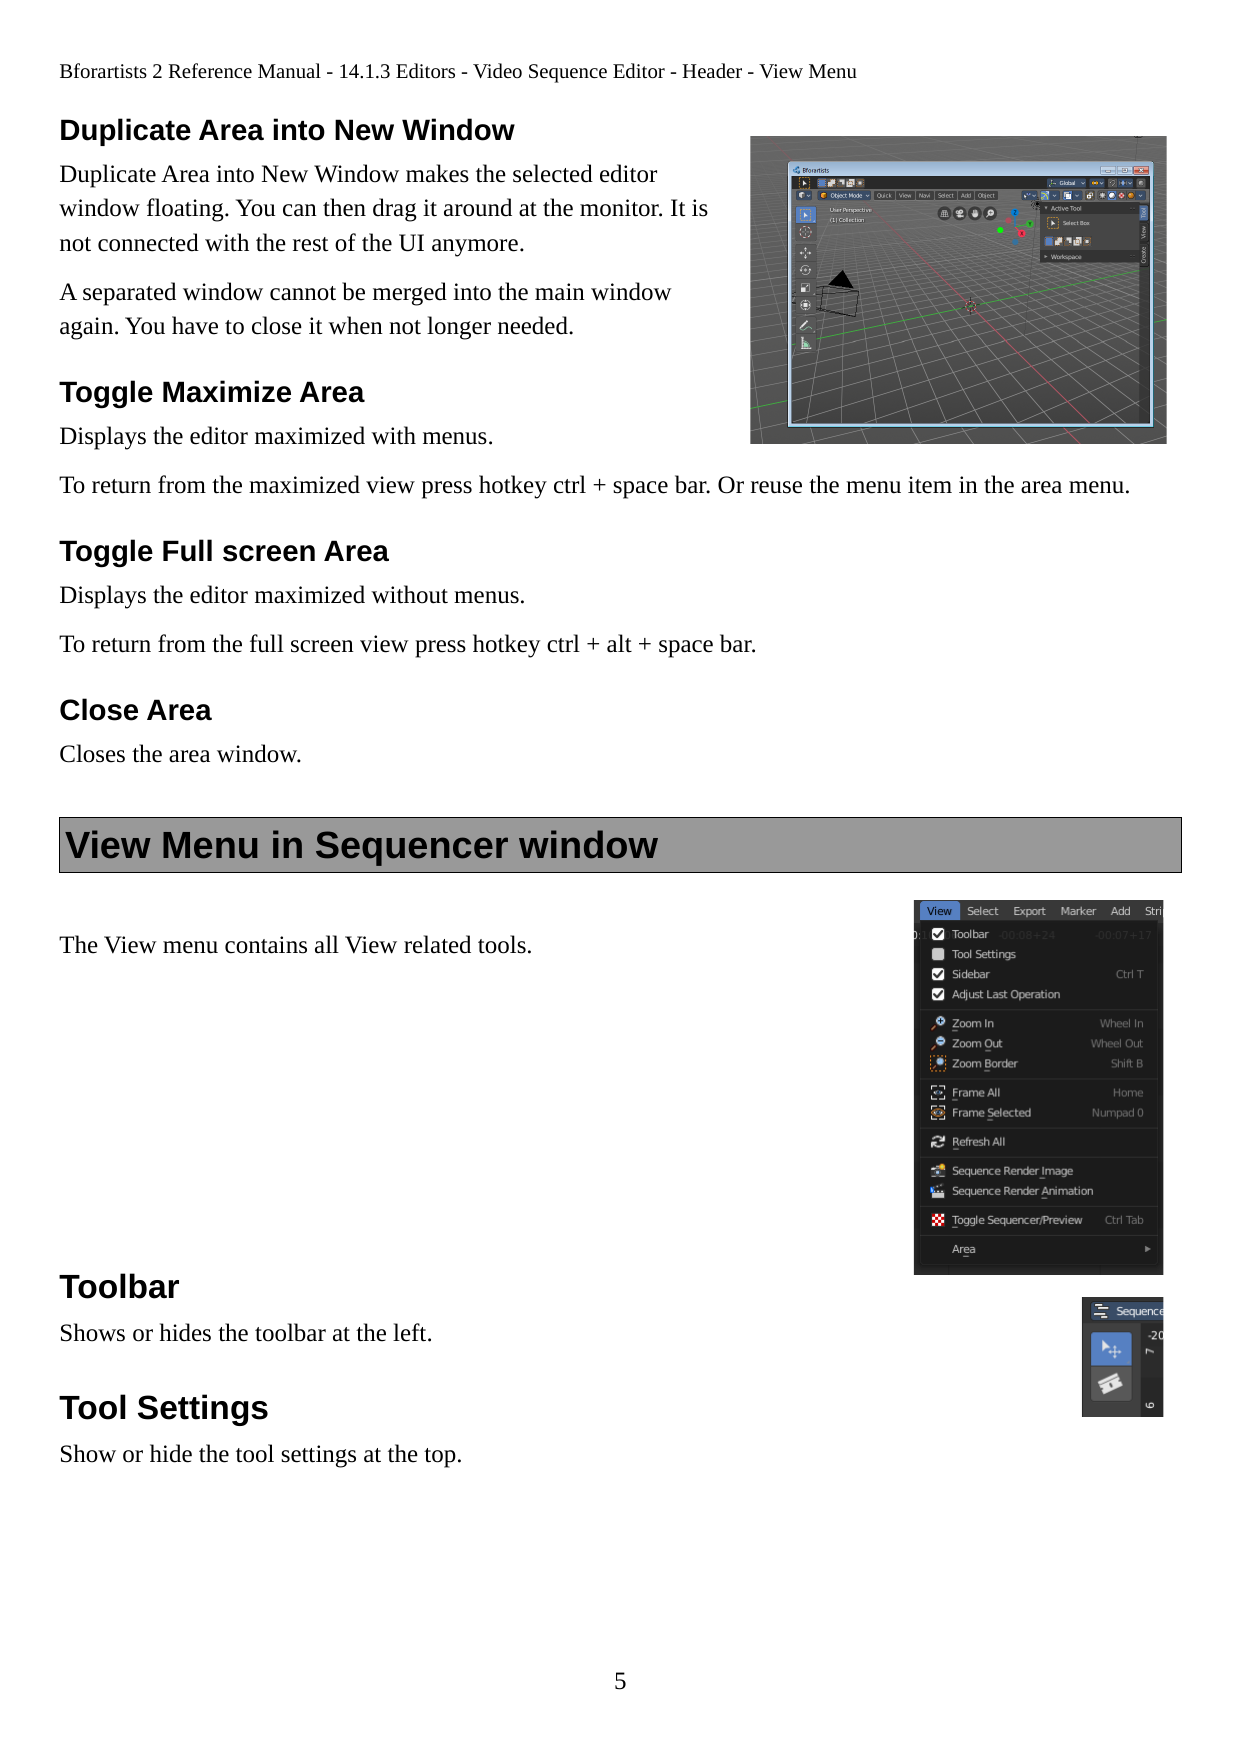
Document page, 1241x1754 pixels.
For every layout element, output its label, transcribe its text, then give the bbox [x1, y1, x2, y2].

text The View menu contains all View related tools. [59, 930, 913, 958]
text Duplicate Area into New Window makes the selected editor window floating. You can then drag it around at the monitor. It is not connected with the rest of the UI anymore. [59, 159, 750, 257]
text To return from the full screen view press hotkey ctrl + alt + space bar. [59, 629, 1181, 658]
text Closes the area window. [59, 739, 1181, 768]
subtitle Close Area [59, 693, 1181, 727]
picture [913, 900, 1164, 1275]
text A separated window cannot be merged into the main window again. You have to close it when not longer needed. [59, 277, 750, 340]
subtitle [1167, 375, 1181, 409]
picture [750, 136, 1167, 444]
text Show or hide the tool settings at the top. [59, 1439, 1181, 1468]
text Shows or hides the toolbar at the left. [59, 1318, 1080, 1347]
subtitle Duplicate Area into New Window [59, 113, 1181, 146]
picture [1080, 1297, 1164, 1417]
text Displays the editor maximized without menus. [59, 580, 1181, 609]
subtitle Toggle Maximize Area [59, 375, 750, 409]
subtitle Toggle Full screen Area [59, 534, 1181, 568]
subtitle Tool Settings [59, 1388, 1181, 1427]
table_header View Menu in Sequencer window [60, 818, 1181, 872]
text Displays the editor maximized with menus. [59, 421, 1181, 450]
subtitle Toolbar [59, 1267, 1181, 1306]
text To return from the maximized view press hotkey ctrl + space bar. Or reuse the menu item in the area menu. [59, 470, 1181, 499]
